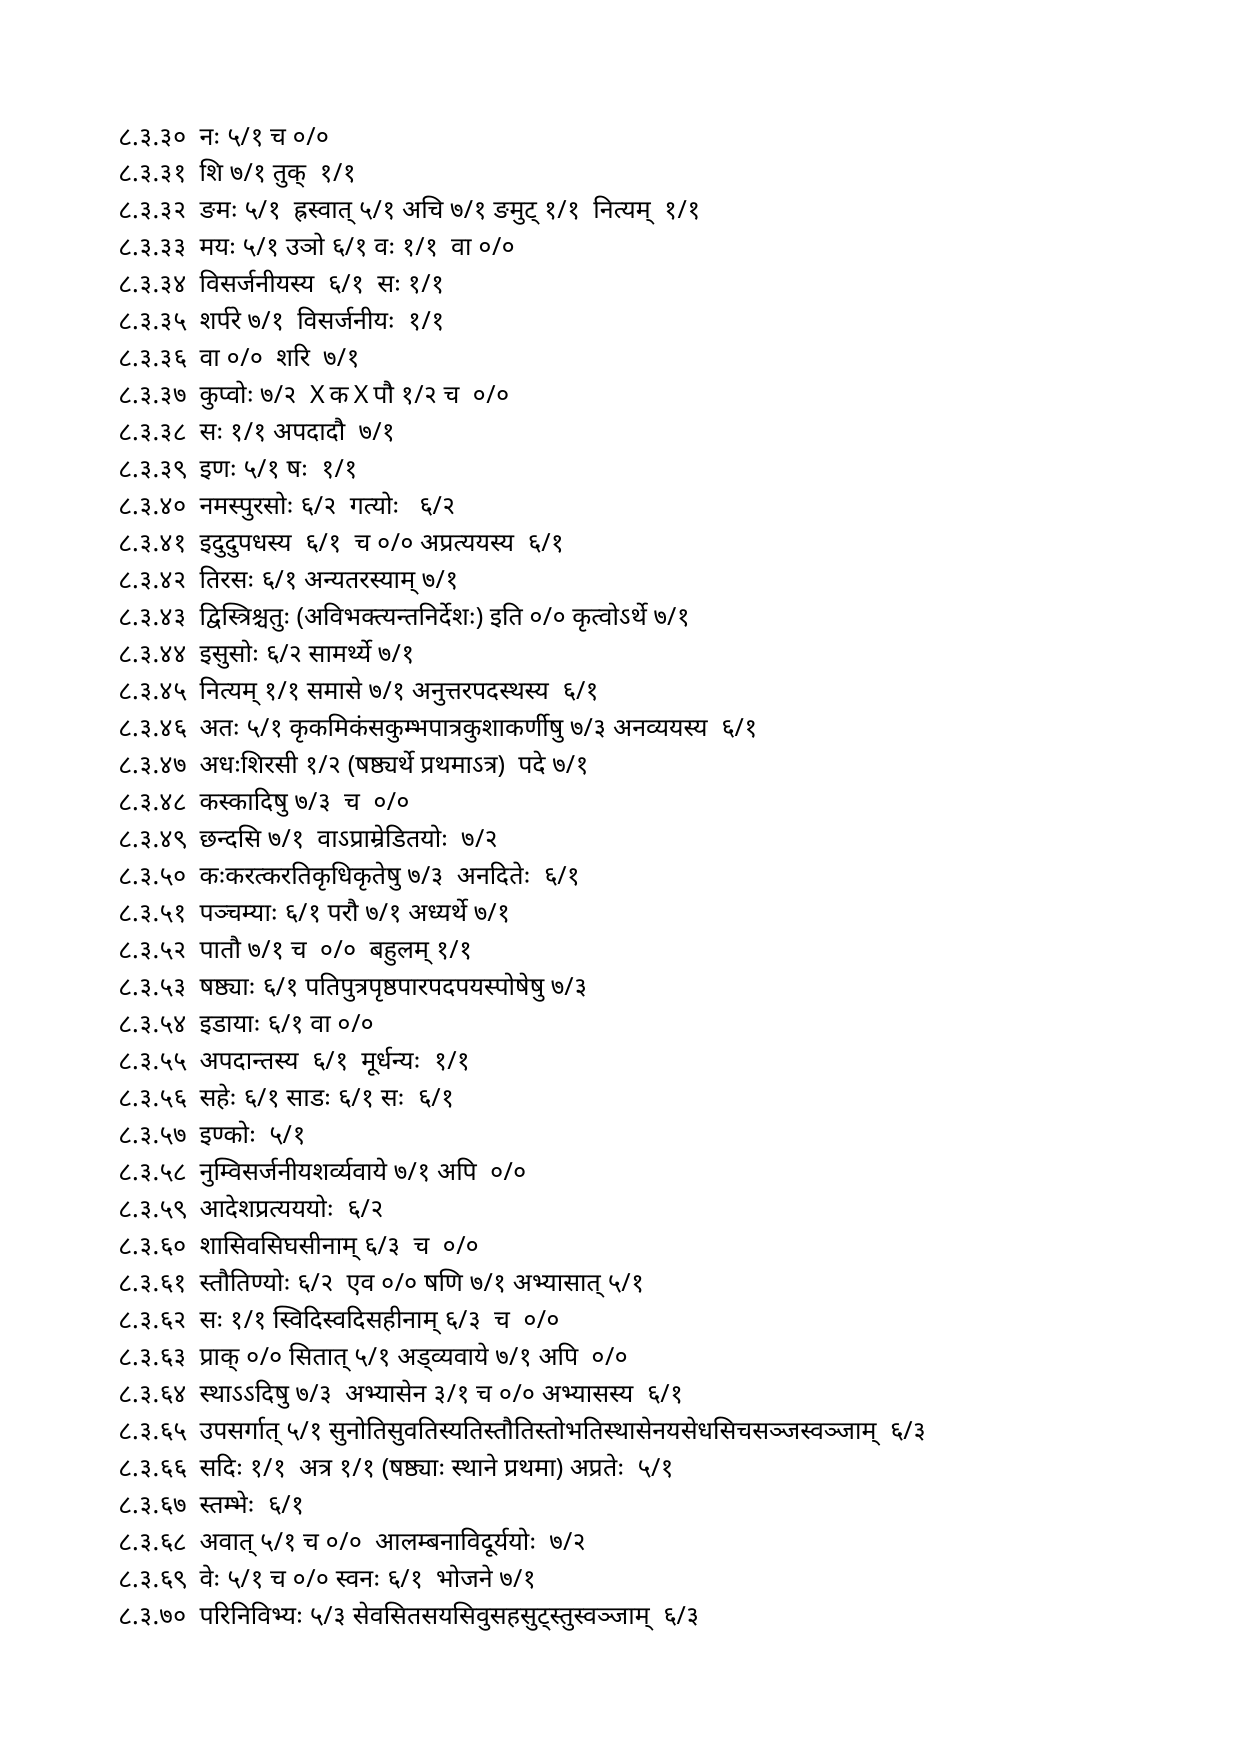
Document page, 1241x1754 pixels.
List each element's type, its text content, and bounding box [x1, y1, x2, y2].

text ८.३.६९ वेः ५/१ च ०/० स्वनः ६/१ भोजने ७/१ [118, 1560, 1122, 1597]
text ८.३.६६ सदिः १/१ अत्र १/१ (षष्ठ्याः स्थाने प्रथमा) अप्रतेः ५/१ [118, 1449, 1122, 1486]
text ८.३.६२ सः १/१ स्विदिस्वदिसहीनाम् ६/३ च ०/० [118, 1301, 1122, 1338]
text ८.३.५१ पञ्चम्याः ६/१ परौ ७/१ अध्यर्थे ७/१ [118, 895, 1122, 932]
text ८.३.५३ षष्ठ्याः ६/१ पतिपुत्रपृष्ठपारपदपयस्पोषेषु ७/३ [118, 969, 1122, 1006]
text ८.३.६७ स्तम्भेः ६/१ [118, 1486, 1122, 1523]
text ८.३.६३ प्राक् ०/० सितात् ५/१ अड्व्यवाये ७/१ अपि ०/० [118, 1338, 1122, 1375]
text ८.३.५८ नुम्विसर्जनीयशर्व्यवाये ७/१ अपि ०/० [118, 1153, 1122, 1191]
text ८.३.६० शासिवसिघसीनाम् ६/३ च ०/० [118, 1227, 1122, 1264]
text ८.३.३८ सः १/१ अपदादौ ७/१ [118, 414, 1122, 451]
text ८.३.३७ कुप्वोः ७/२ XकXपौ १/२ च ०/० [118, 377, 1122, 414]
text ८.३.६४ स्थाऽऽदिषु ७/३ अभ्यासेन ३/१ च ०/० अभ्यासस्य ६/१ [118, 1375, 1122, 1412]
text ८.३.४० नमस्पुरसोः ६/२ गत्योः ६/२ [118, 488, 1122, 525]
text ८.३.५२ पातौ ७/१ च ०/० बहुलम् १/१ [118, 932, 1122, 969]
text ८.३.३३ मयः ५/१ उञो ६/१ वः १/१ वा ०/० [118, 229, 1122, 266]
text ८.३.५४ इडायाः ६/१ वा ०/० [118, 1006, 1122, 1043]
text ८.३.५० कःकरत्करतिकृधिकृतेषु ७/३ अनदितेः ६/१ [118, 858, 1122, 895]
text ८.३.४३ द्विस्त्रिश्चतुः (अविभक्त्यन्तनिर्देशः) इति ०/० कृत्वोऽर्थे ७/१ [118, 599, 1122, 636]
text ८.३.६८ अवात् ५/१ च ०/० आलम्बनाविदूर्ययोः ७/२ [118, 1523, 1122, 1560]
text ८.३.४८ कस्कादिषु ७/३ च ०/० [118, 784, 1122, 821]
text ८.३.५६ सहेः ६/१ साडः ६/१ सः ६/१ [118, 1079, 1122, 1117]
text ८.३.५९ आदेशप्रत्यययोः ६/२ [118, 1191, 1122, 1227]
text ८.३.४७ अधःशिरसी १/२ (षष्ठ्यर्थे प्रथमाऽत्र) पदे ७/१ [118, 747, 1122, 784]
text ८.३.३२ ङमः ५/१ ह्रस्वात् ५/१ अचि ७/१ ङमुट् १/१ नित्यम् १/१ [118, 192, 1122, 229]
text ८.३.४६ अतः ५/१ कृकमिकंसकुम्भपात्रकुशाकर्णीषु ७/३ अनव्ययस्य ६/१ [118, 710, 1122, 747]
text ८.३.७० परिनिविभ्यः ५/३ सेवसितसयसिवुसहसुट्‍स्तुस्वञ्जाम् ६/३ [118, 1597, 1122, 1634]
text ८.३.४५ नित्यम् १/१ समासे ७/१ अनुत्तरपदस्थस्य ६/१ [118, 673, 1122, 710]
text ८.३.५५ अपदान्तस्य ६/१ मूर्धन्यः १/१ [118, 1043, 1122, 1079]
text ८.३.३५ शर्परे ७/१ विसर्जनीयः १/१ [118, 303, 1122, 340]
text ८.३.४४ इसुसोः ६/२ सामर्थ्ये ७/१ [118, 636, 1122, 673]
text ८.३.३९ इणः ५/१ षः १/१ [118, 451, 1122, 488]
text ८.३.६५ उपसर्गात् ५/१ सुनोतिसुवतिस्यतिस्तौतिस्तोभतिस्थासेनयसेधसिचसञ्जस्वञ्जाम् ६/३ [118, 1412, 1122, 1449]
text ८.३.६१ स्तौतिण्योः ६/२ एव ०/० षणि ७/१ अभ्यासात् ५/१ [118, 1264, 1122, 1301]
text ८.३.३६ वा ०/० शरि ७/१ [118, 340, 1122, 377]
text ८.३.४२ तिरसः ६/१ अन्यतरस्याम् ७/१ [118, 562, 1122, 599]
text ८.३.४१ इदुदुपधस्य ६/१ च ०/० अप्रत्ययस्य ६/१ [118, 525, 1122, 562]
text ८.३.३४ विसर्जनीयस्य ६/१ सः १/१ [118, 266, 1122, 303]
text ८.३.३१ शि ७/१ तुक् १/१ [118, 155, 1122, 192]
text ८.३.३० नः ५/१ च ०/० [118, 118, 1122, 155]
text ८.३.४९ छन्दसि ७/१ वाऽप्राम्रेडितयोः ७/२ [118, 821, 1122, 858]
text ८.३.५७ इण्कोः ५/१ [118, 1117, 1122, 1153]
